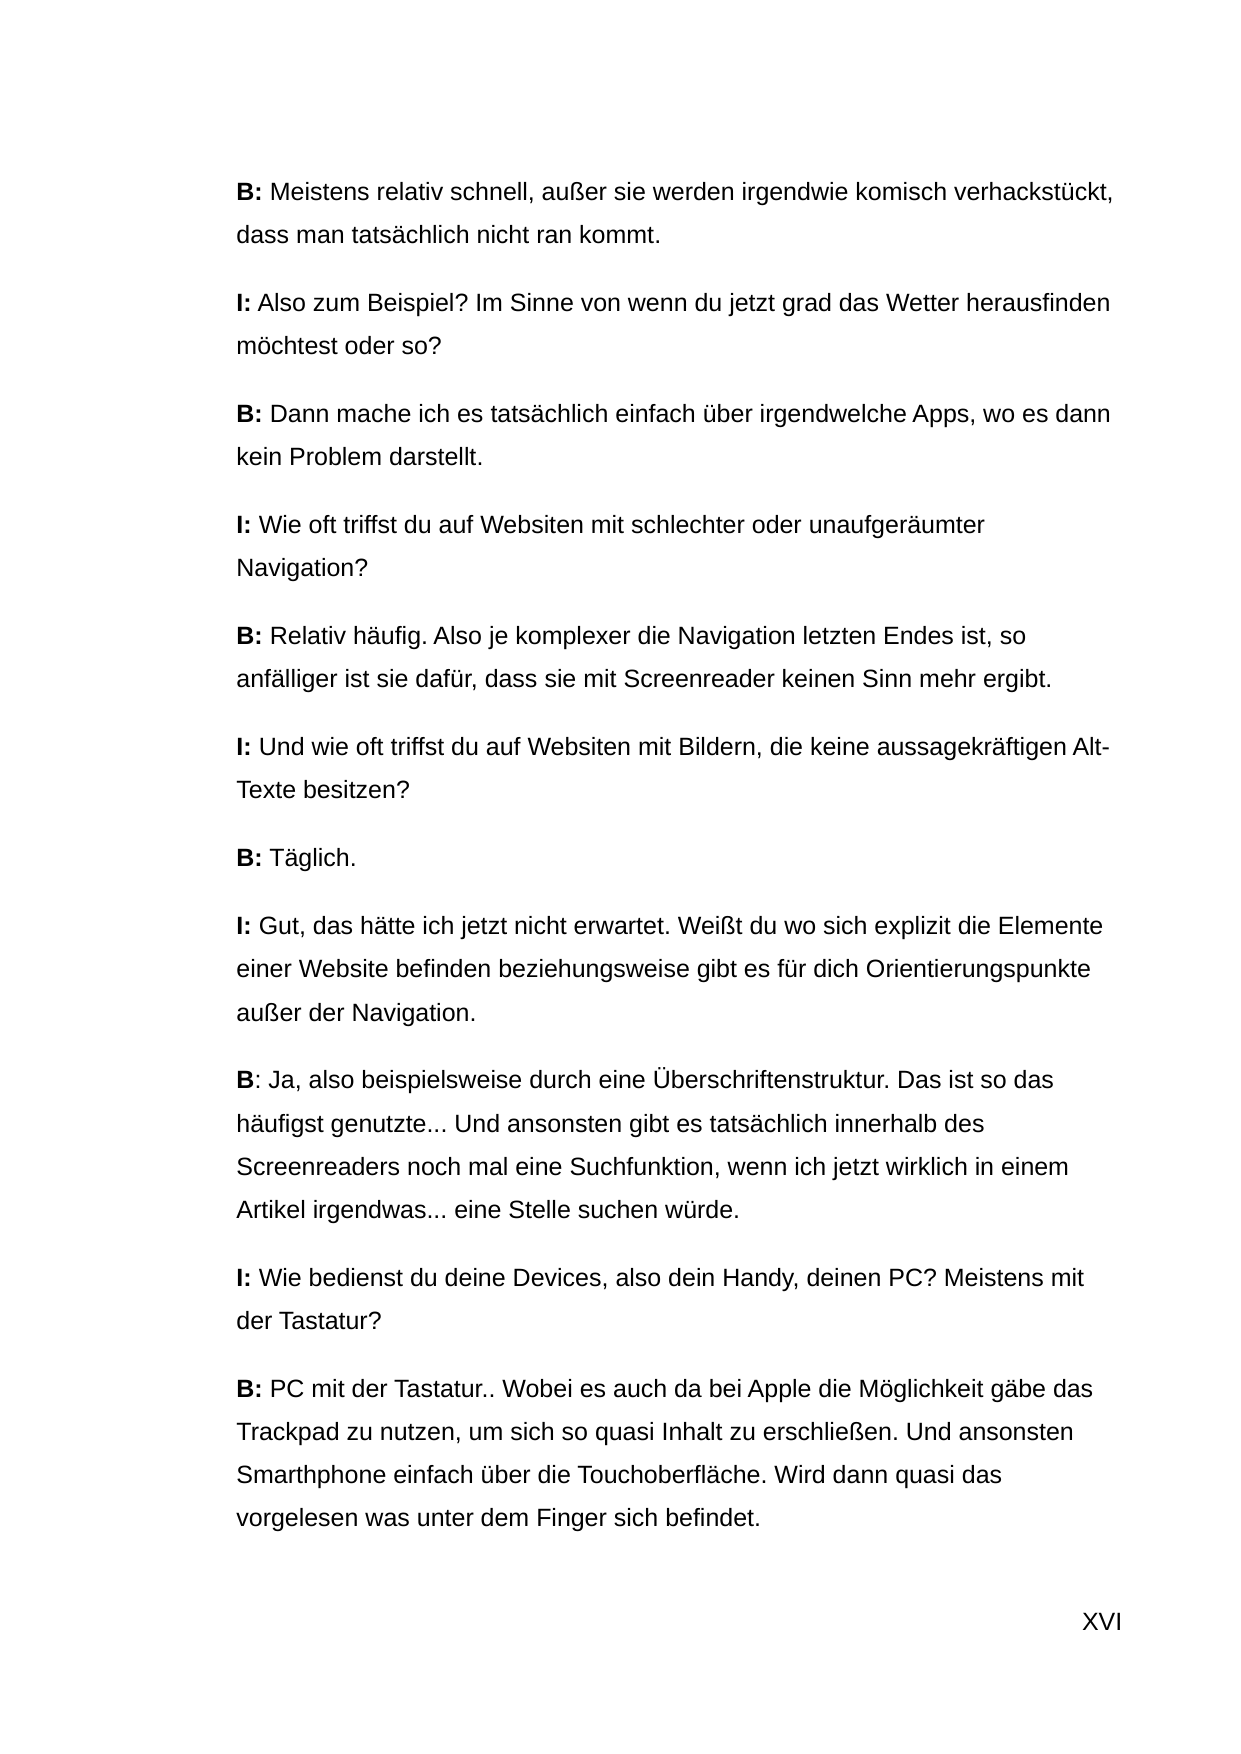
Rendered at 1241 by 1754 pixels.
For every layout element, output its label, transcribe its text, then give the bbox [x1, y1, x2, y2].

text B: Meistens relativ schnell, außer sie werden irgendwie komisch verhackstückt, dass man tatsächlich nicht ran kommt. [236, 177, 1122, 249]
text B: PC mit der Tastatur.. Wobei es auch da bei Apple die Möglichkeit gäbe das Trackpad zu nutzen, um sich so quasi Inhalt zu erschließen. Und ansonsten Smarthphone einfach über die Touchoberfläche. Wird dann quasi das vorgelesen was unter dem Finger sich befindet. [236, 1374, 1122, 1532]
text B: Relativ häufig. Also je komplexer die Navigation letzten Endes ist, so anfälliger ist sie dafür, dass sie mit Screenreader keinen Sinn mehr ergibt. [236, 621, 1122, 693]
text B: Ja, also beispielsweise durch eine Überschriftenstruktur. Das ist so das häufigst genutzte... Und ansonsten gibt es tatsächlich innerhalb des Screenreaders noch mal eine Suchfunktion, wenn ich jetzt wirklich in einem Artikel irgendwas... eine Stelle suchen würde. [236, 1066, 1122, 1224]
text I: Und wie oft triffst du auf Websiten mit Bildern, die keine aussagekräftigen Alt-Texte besitzen? [236, 732, 1122, 804]
text B: Täglich. [236, 843, 1122, 872]
text I: Gut, das hätte ich jetzt nicht erwartet. Weißt du wo sich explizit die Elemente einer Website befinden beziehungsweise gibt es für dich Orientierungspunkte außer der Navigation. [236, 911, 1122, 1026]
text I: Also zum Beispiel? Im Sinne von wenn du jetzt grad das Wetter herausfinden möchtest oder so? [236, 288, 1122, 360]
text B: Dann mache ich es tatsächlich einfach über irgendwelche Apps, wo es dann kein Problem darstellt. [236, 399, 1122, 471]
text I: Wie oft triffst du auf Websiten mit schlechter oder unaufgeräumter Navigation? [236, 510, 1122, 582]
text I: Wie bedienst du deine Devices, also dein Handy, deinen PC? Meistens mit der Tastatur? [236, 1263, 1122, 1335]
